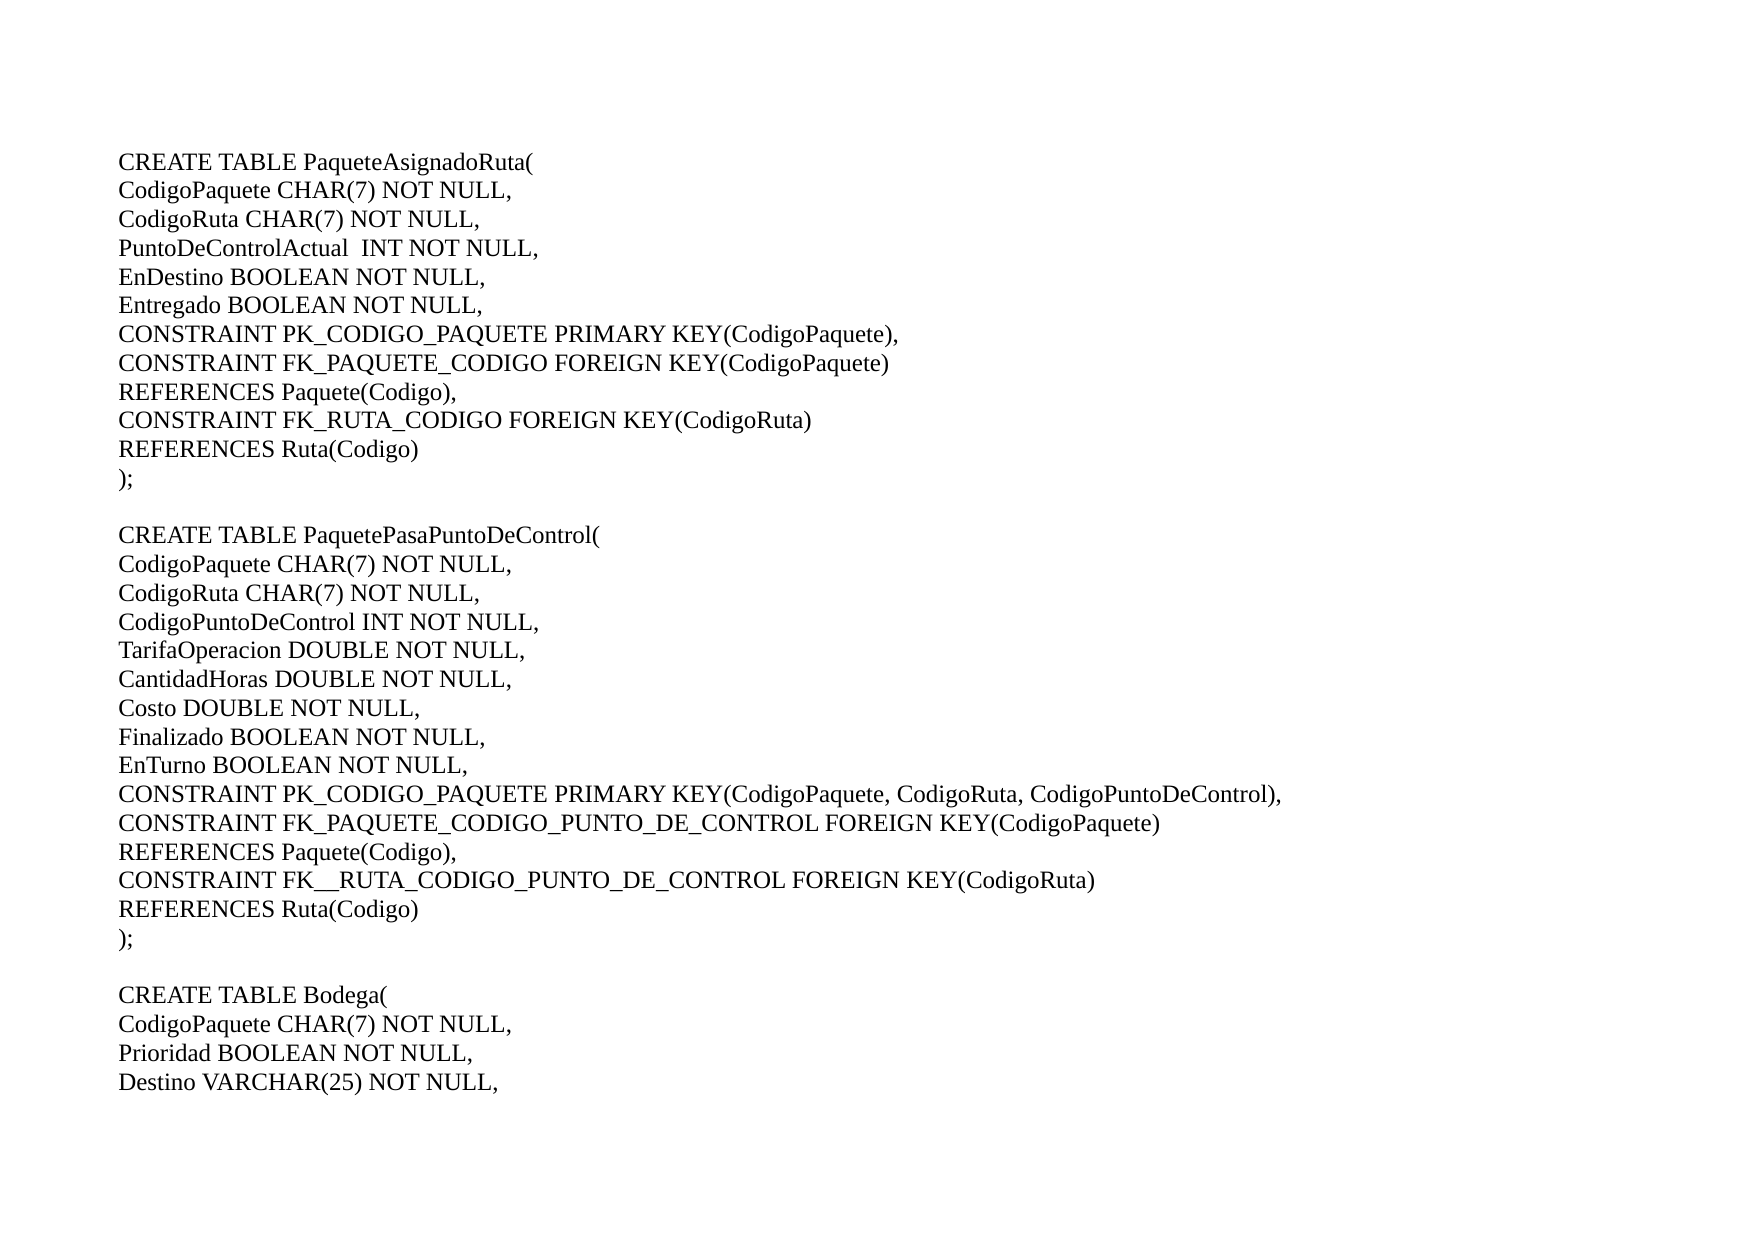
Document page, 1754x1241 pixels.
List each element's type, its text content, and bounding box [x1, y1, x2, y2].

text Finalizado BOOLEAN NOT NULL, [118, 722, 1636, 751]
text Entregado BOOLEAN NOT NULL, [118, 291, 1636, 319]
text CodigoPaquete CHAR(7) NOT NULL, [118, 176, 1636, 204]
text REFERENCES Ruta(Codigo) [118, 894, 1636, 923]
text CONSTRAINT PK_CODIGO_PAQUETE PRIMARY KEY(CodigoPaquete), [118, 319, 1636, 348]
text CREATE TABLE PaquetePasaPuntoDeControl( [118, 521, 1636, 549]
text EnDestino BOOLEAN NOT NULL, [118, 262, 1636, 291]
text EnTurno BOOLEAN NOT NULL, [118, 751, 1636, 779]
text REFERENCES Paquete(Codigo), [118, 837, 1636, 866]
text PuntoDeControlActual INT NOT NULL, [118, 233, 1636, 262]
text CONSTRAINT FK_PAQUETE_CODIGO FOREIGN KEY(CodigoPaquete) [118, 348, 1636, 377]
text CREATE TABLE PaqueteAsignadoRuta( [118, 147, 1636, 176]
text CONSTRAINT FK__RUTA_CODIGO_PUNTO_DE_CONTROL FOREIGN KEY(CodigoRuta) [118, 866, 1636, 894]
text CONSTRAINT FK_PAQUETE_CODIGO_PUNTO_DE_CONTROL FOREIGN KEY(CodigoPaquete) [118, 808, 1636, 837]
text ); [118, 463, 1636, 492]
text Costo DOUBLE NOT NULL, [118, 693, 1636, 722]
text CodigoRuta CHAR(7) NOT NULL, [118, 578, 1636, 607]
text ); [118, 923, 1636, 952]
text CONSTRAINT PK_CODIGO_PAQUETE PRIMARY KEY(CodigoPaquete, CodigoRuta, CodigoPuntoDeControl), [118, 779, 1636, 808]
text REFERENCES Paquete(Codigo), [118, 377, 1636, 406]
text REFERENCES Ruta(Codigo) [118, 434, 1636, 463]
text Destino VARCHAR(25) NOT NULL, [118, 1067, 1636, 1096]
text CREATE TABLE Bodega( [118, 981, 1636, 1009]
text CodigoPuntoDeControl INT NOT NULL, [118, 607, 1636, 636]
text CONSTRAINT FK_RUTA_CODIGO FOREIGN KEY(CodigoRuta) [118, 406, 1636, 434]
text CodigoPaquete CHAR(7) NOT NULL, [118, 549, 1636, 578]
text CodigoPaquete CHAR(7) NOT NULL, [118, 1009, 1636, 1038]
text CantidadHoras DOUBLE NOT NULL, [118, 664, 1636, 693]
text Prioridad BOOLEAN NOT NULL, [118, 1038, 1636, 1067]
text CodigoRuta CHAR(7) NOT NULL, [118, 204, 1636, 233]
text TarifaOperacion DOUBLE NOT NULL, [118, 636, 1636, 664]
